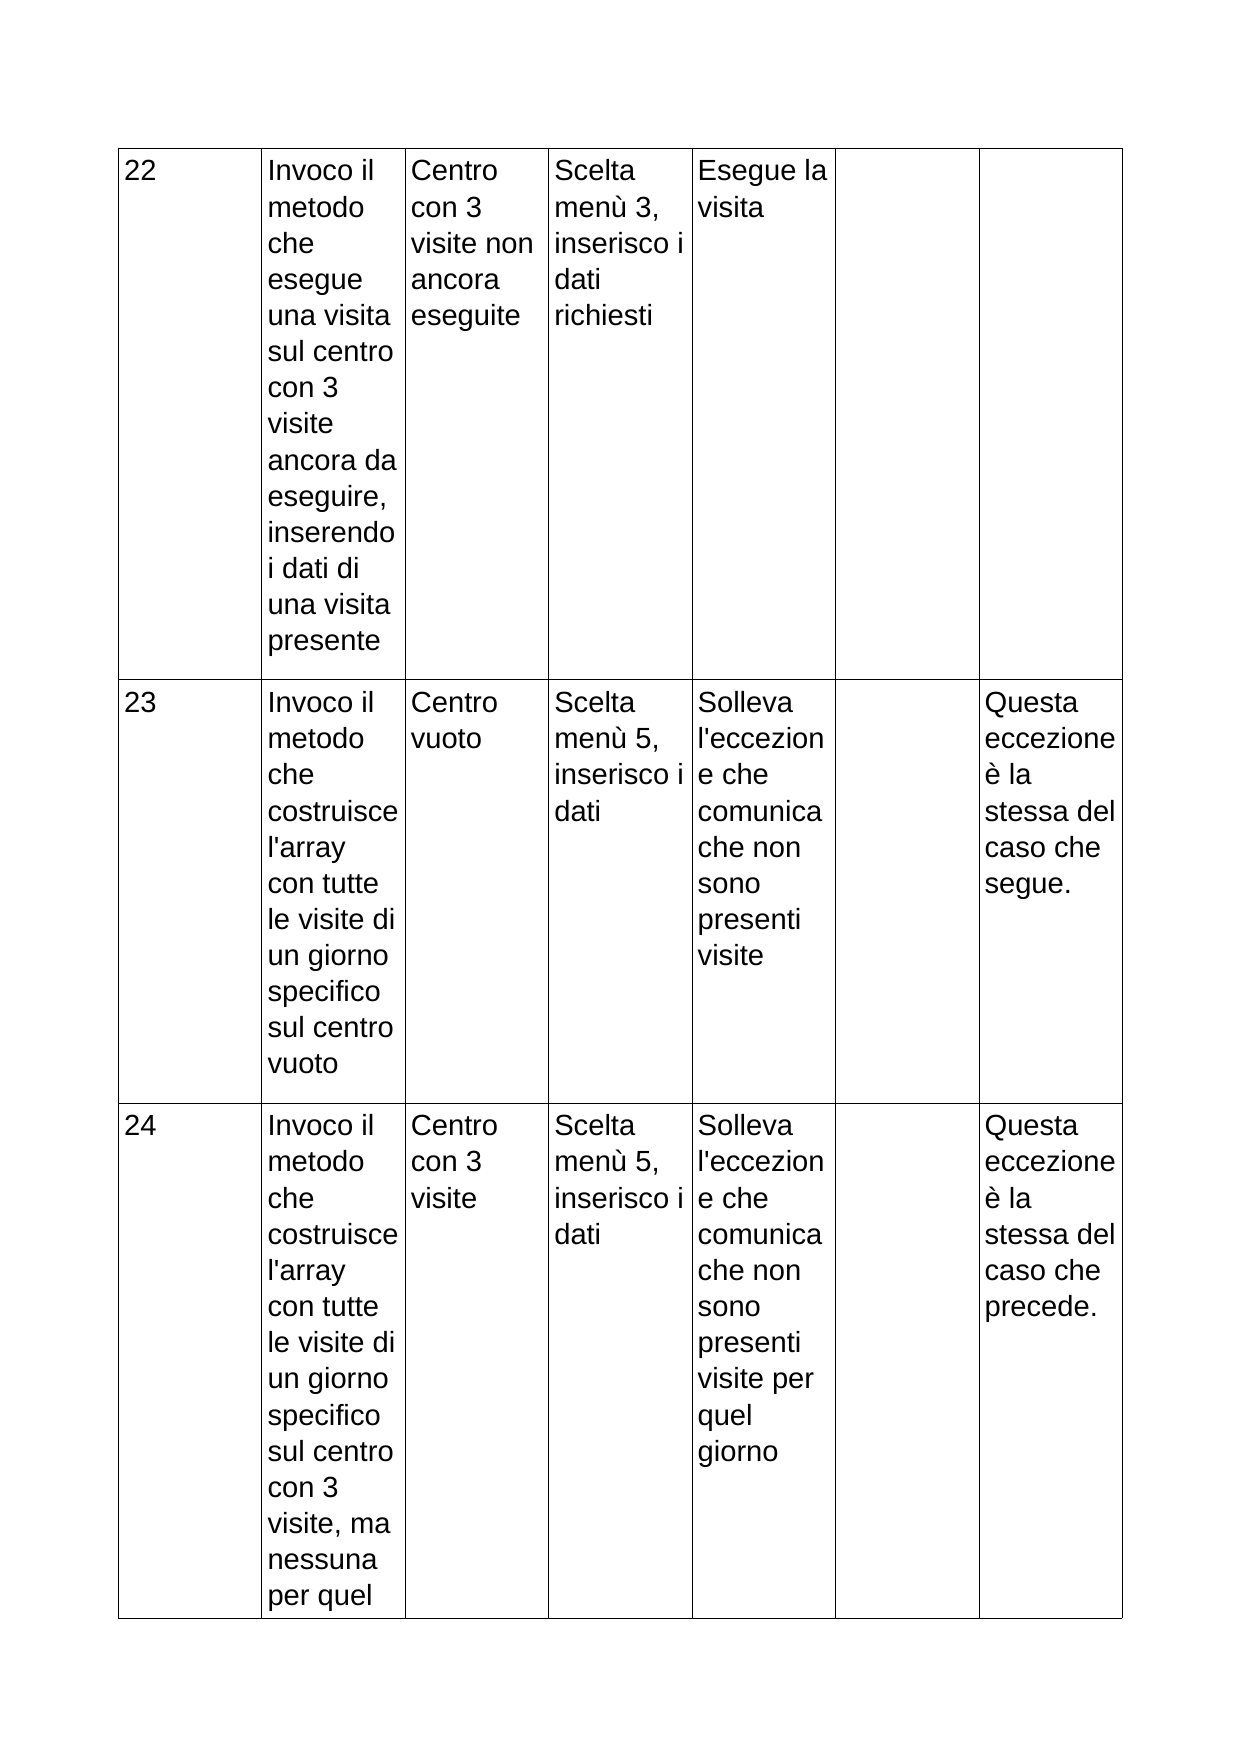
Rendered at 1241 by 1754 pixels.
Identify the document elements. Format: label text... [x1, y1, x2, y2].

table_cell Centro vuoto [406, 680, 548, 1102]
table_cell [980, 149, 1122, 679]
table_cell [836, 1104, 979, 1617]
table_cell Invoco il metodo che costruisce l'array con tutte le visite di un giorno specifico sul centro vuoto [262, 680, 405, 1102]
table_cell Questa eccezione è la stessa del caso che segue. [980, 680, 1122, 1102]
table_cell Solleva l'eccezione che comunica che non sono presenti visite [693, 680, 835, 1102]
table_cell Centro con 3 visite non ancora eseguite [406, 149, 548, 679]
table_cell 23 [119, 680, 261, 1102]
table_cell Scelta menù 5, inserisco i dati [549, 1104, 692, 1617]
table_cell Scelta menù 3, inserisco i dati richiesti [549, 149, 692, 679]
table_cell Centro con 3 visite [406, 1104, 548, 1617]
table_cell 22 [119, 149, 261, 679]
table_cell Invoco il metodo che costruisce l'array con tutte le visite di un giorno specifico sul centro con 3 visite, ma nessuna per quel [262, 1104, 405, 1617]
table_cell Esegue la visita [693, 149, 835, 679]
table_cell [836, 149, 979, 679]
table_cell 24 [119, 1104, 261, 1617]
table_cell Questa eccezione è la stessa del caso che precede. [980, 1104, 1122, 1617]
table_cell Invoco il metodo che esegue una visita sul centro con 3 visite ancora da eseguire, inserendo i dati di una visita presente [262, 149, 405, 679]
table_cell Scelta menù 5, inserisco i dati [549, 680, 692, 1102]
table_cell [836, 680, 979, 1102]
table_cell Solleva l'eccezione che comunica che non sono presenti visite per quel giorno [693, 1104, 835, 1617]
